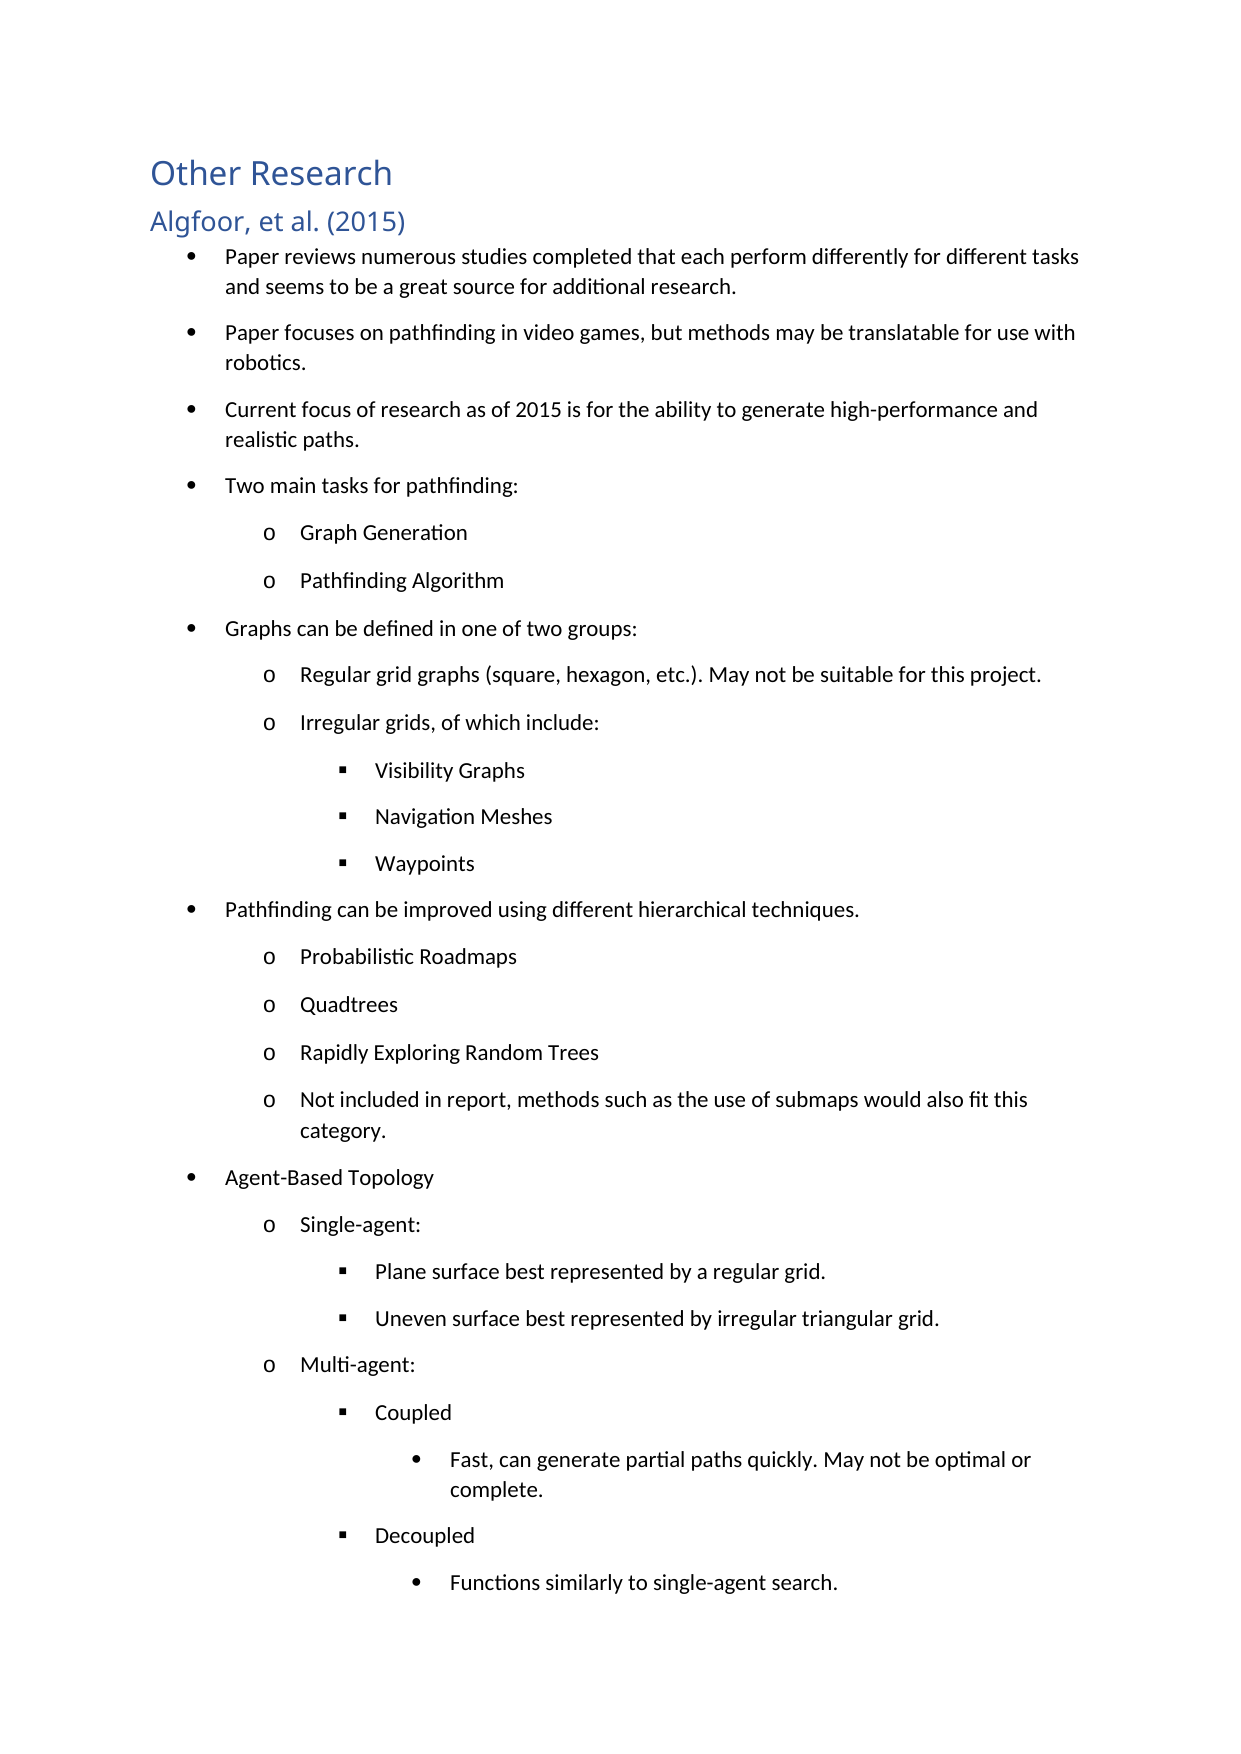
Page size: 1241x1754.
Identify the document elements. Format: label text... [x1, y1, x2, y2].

list Fast, can generate partial paths quickly. May not be optimal or complete. [412, 1445, 1090, 1503]
list Graph Generation [262, 518, 1090, 547]
list Regular grid graphs (square, hexagon, etc.). May not be suitable for this project. [262, 660, 1090, 689]
list Multi-agent: [262, 1351, 1090, 1380]
list Navigation Meshes [337, 802, 1090, 830]
list Uneven surface best represented by irregular triangular grid. [337, 1304, 1090, 1332]
list Decoupled [337, 1521, 1090, 1549]
list Current focus of research as of 2015 is for the ability to generate high-performance and realistic paths. [187, 395, 1090, 453]
list Paper reviews numerous studies completed that each perform differently for different tasks and seems to be a great source for additional research. [187, 242, 1090, 300]
subtitle Algfoor, et al. (2015) [150, 203, 1090, 239]
list Graphs can be defined in one of two groups: [187, 614, 1090, 642]
list Waypoints [337, 849, 1090, 877]
list Quadtrees [262, 990, 1090, 1019]
list Two main tasks for pathfinding: [187, 471, 1090, 499]
list Not included in report, methods such as the use of submaps would also fit this category. [262, 1086, 1090, 1144]
list Paper focuses on pathfinding in video games, but methods may be translatable for use with robotics. [187, 318, 1090, 376]
list Visibility Graphs [337, 756, 1090, 784]
list Pathfinding can be improved using different hierarchical techniques. [187, 896, 1090, 923]
list Plane surface best represented by a regular grid. [337, 1257, 1090, 1286]
subtitle Other Research [150, 150, 1090, 195]
list Irregular grids, of which include: [262, 708, 1090, 737]
list Agent-Based Topology [187, 1163, 1090, 1191]
list Probabilistic Roadmaps [262, 942, 1090, 971]
list Functions similarly to single-agent search. [412, 1568, 1090, 1596]
list Rapidly Exploring Random Trees [262, 1038, 1090, 1067]
list Coupled [337, 1398, 1090, 1426]
list Single-agent: [262, 1210, 1090, 1239]
list Pathfinding Algorithm [262, 566, 1090, 595]
